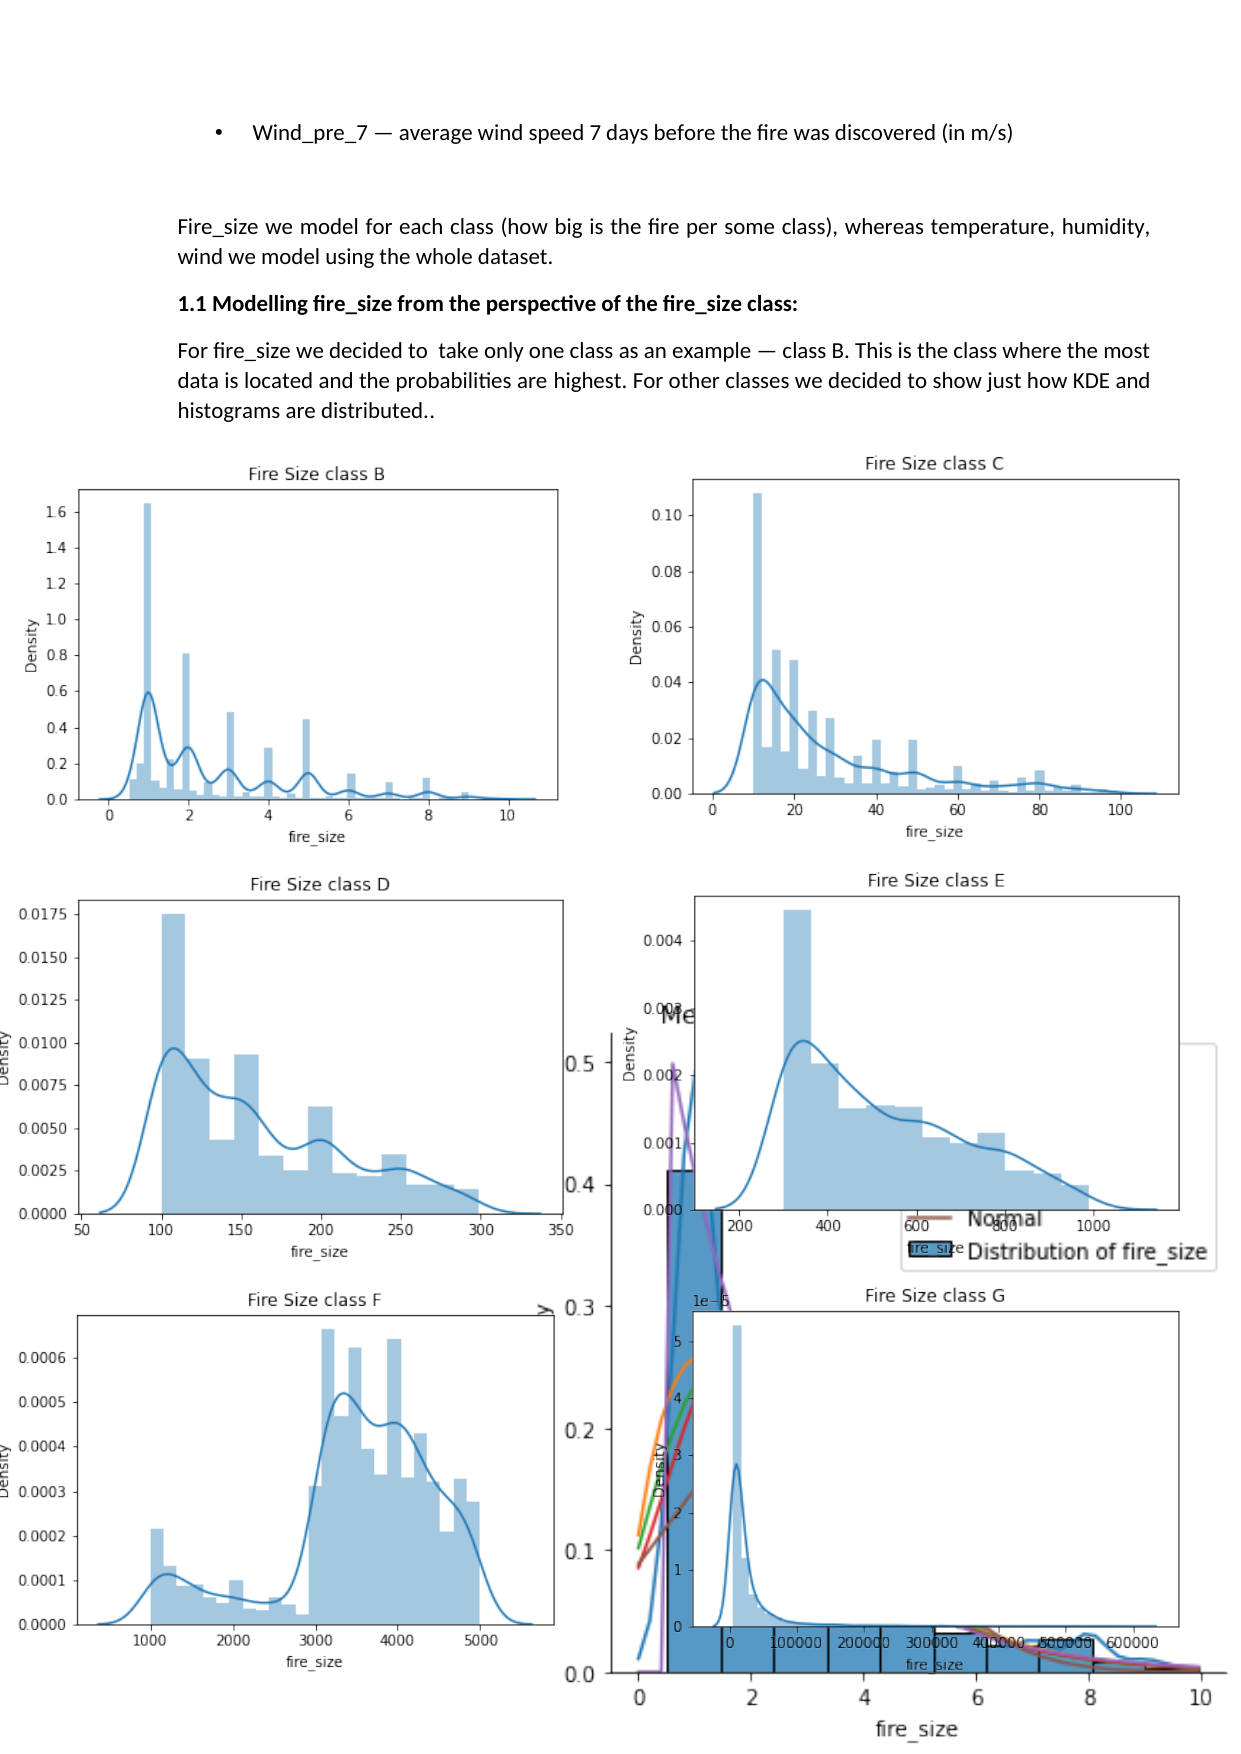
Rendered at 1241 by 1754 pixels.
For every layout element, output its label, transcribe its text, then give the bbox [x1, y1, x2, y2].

text Fire_size we model for each class (how big is the fire per some class), whereas temperature, humidity, wind we model using the whole dataset. [177, 212, 1152, 270]
text For fire_size we decided to take only one class as an example — class B. This is the class where the most data is located and the probabilities are highest. For other classes we decided to show just how KDE and histograms are distributed.. [177, 336, 1152, 424]
list Wind_pre_7 — average wind speed 7 days before the fire was discovered (in m/s) [215, 118, 1152, 146]
text 1.1 Modelling fire_size from the perspective of the fire_size class: [177, 289, 1152, 317]
picture [0, 428, 1241, 1754]
